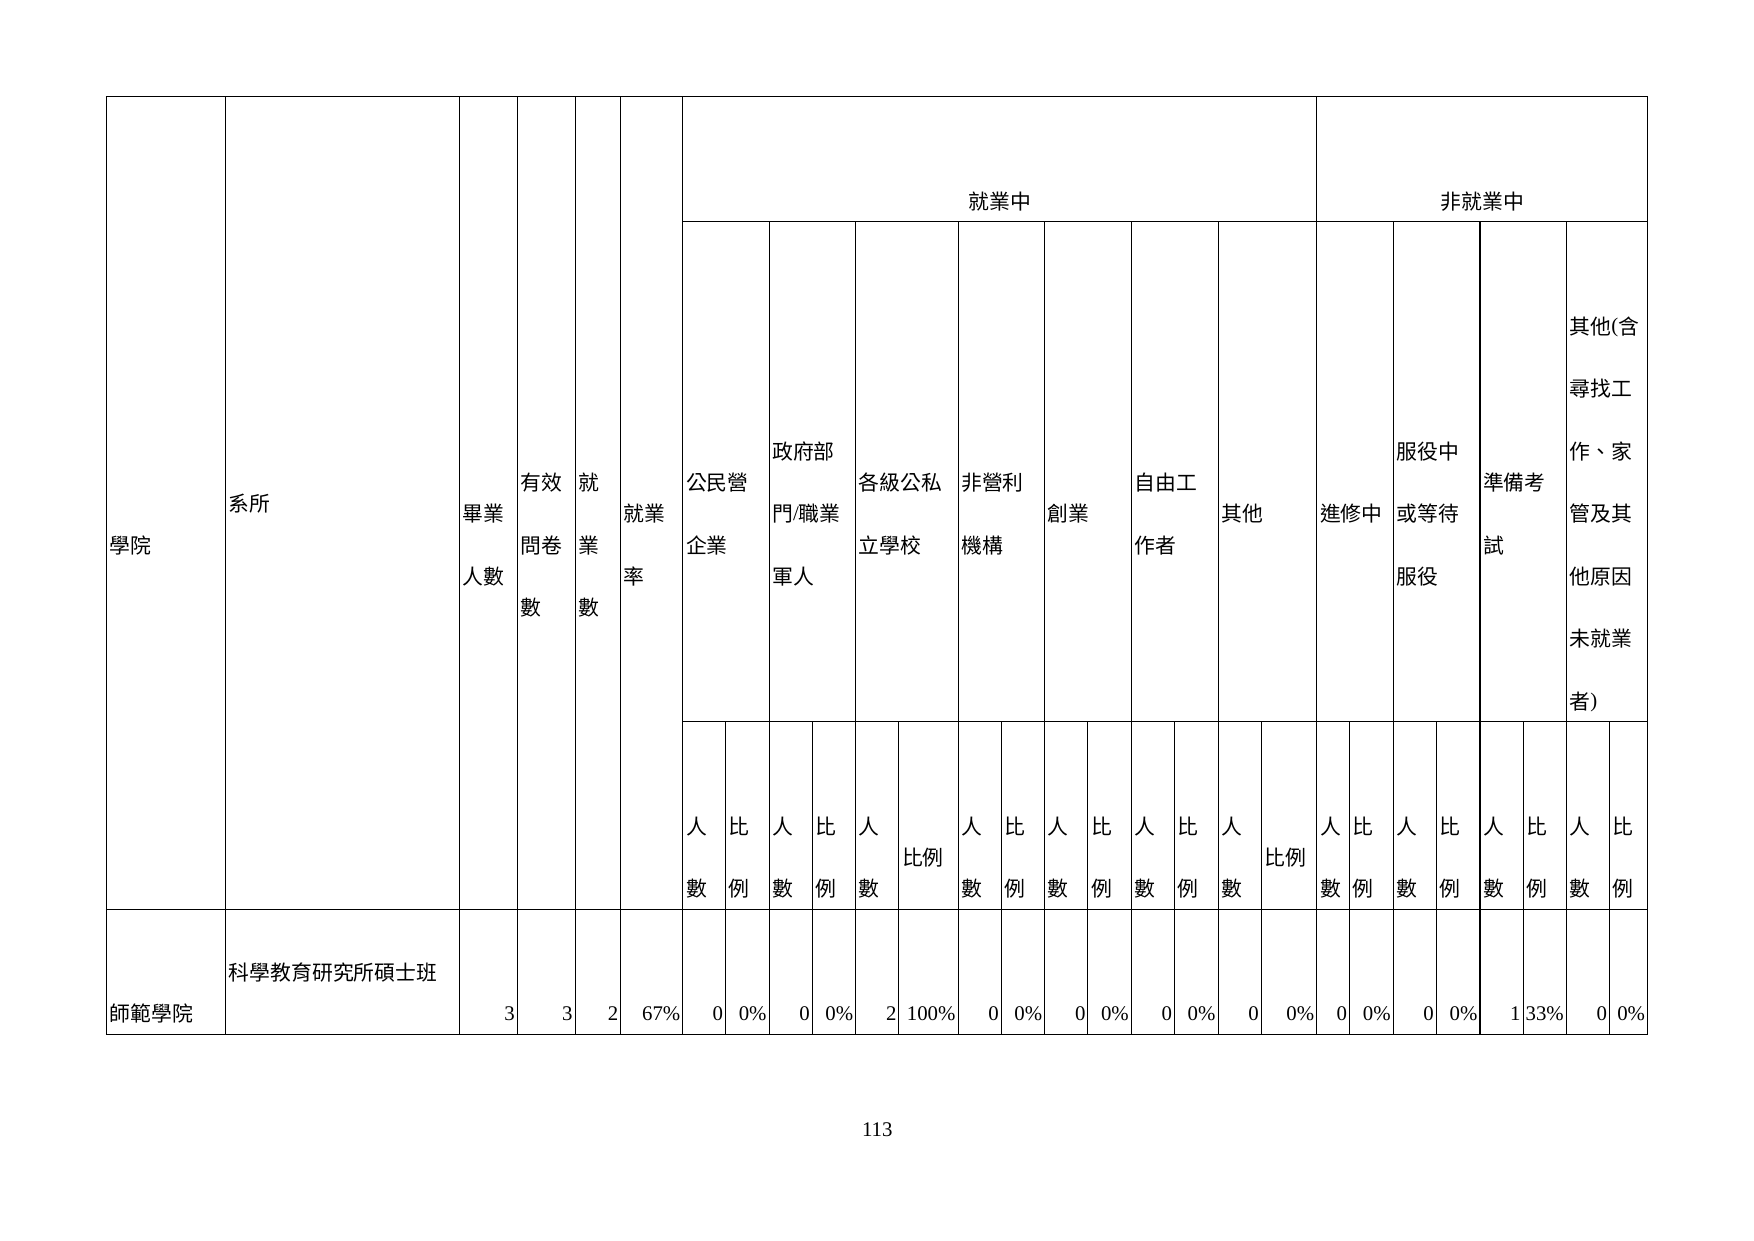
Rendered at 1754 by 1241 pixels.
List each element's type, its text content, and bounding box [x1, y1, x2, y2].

table_cell 100% [899, 910, 958, 1033]
table_cell 師範學院 [107, 910, 225, 1033]
table_cell 0% [1088, 910, 1131, 1033]
table_cell 比例 [813, 722, 855, 908]
table_cell 人數 [856, 722, 898, 908]
table_cell 3 [518, 910, 575, 1033]
table_cell 0% [1175, 910, 1218, 1033]
table_header 有效問卷數 [518, 97, 575, 908]
table_cell 服役中或等待服役 [1394, 222, 1479, 721]
table_cell 公民營企業 [683, 222, 769, 721]
table_header 就業率 [621, 97, 682, 908]
table_header 畢業人數 [460, 97, 517, 908]
table_cell 人數 [1394, 722, 1436, 908]
table_cell 比例 [899, 722, 958, 908]
table_cell 人數 [1219, 722, 1261, 908]
table_cell 人數 [683, 722, 725, 908]
table_cell 0% [726, 910, 769, 1033]
table_cell 進修中 [1317, 222, 1393, 721]
table_header 就業中 [683, 97, 1316, 221]
table_cell 人數 [1132, 722, 1174, 908]
table_cell 0 [770, 910, 812, 1033]
table_cell 0 [1045, 910, 1087, 1033]
table_cell 0 [1219, 910, 1261, 1033]
table_header 就業數 [576, 97, 620, 908]
table_cell 2 [576, 910, 620, 1033]
table_header 學院 [107, 97, 225, 908]
table_cell 0 [959, 910, 1001, 1033]
table_cell 比例 [726, 722, 769, 908]
table_cell 比例 [1002, 722, 1044, 908]
table_cell 人數 [770, 722, 812, 908]
table_cell 人數 [1567, 722, 1609, 908]
table_cell 比例 [1175, 722, 1218, 908]
table_cell 0% [1350, 910, 1393, 1033]
table_cell 0% [1610, 910, 1647, 1033]
table_cell 比例 [1610, 722, 1647, 908]
table_cell 科學教育研究所碩士班 [226, 910, 459, 1033]
table_cell 比例 [1088, 722, 1131, 908]
table_cell 0% [1262, 910, 1316, 1033]
table_cell 人數 [959, 722, 1001, 908]
table_cell 0 [1317, 910, 1349, 1033]
table_cell 1 [1481, 910, 1523, 1033]
table_cell 人數 [1045, 722, 1087, 908]
table_header 非就業中 [1317, 97, 1647, 221]
table_cell 創業 [1045, 222, 1131, 721]
table_cell 0 [1567, 910, 1609, 1033]
table_cell 67% [621, 910, 682, 1033]
table_cell 0% [1002, 910, 1044, 1033]
table_cell 3 [460, 910, 517, 1033]
table_cell 比例 [1437, 722, 1479, 908]
table_cell 自由工作者 [1132, 222, 1218, 721]
table_cell 33% [1524, 910, 1566, 1033]
table_cell 準備考試 [1481, 222, 1566, 721]
table_cell 2 [856, 910, 898, 1033]
table_cell 人數 [1317, 722, 1349, 908]
table_cell 其他(含尋找工作、家管及其他原因未就業者) [1567, 222, 1647, 721]
table_cell 各級公私立學校 [856, 222, 958, 721]
table_cell 0 [683, 910, 725, 1033]
table_cell 政府部門/職業軍人 [770, 222, 855, 721]
table_cell 人數 [1481, 722, 1523, 908]
table_cell 0 [1394, 910, 1436, 1033]
table_cell 比例 [1350, 722, 1393, 908]
table_cell 比例 [1524, 722, 1566, 908]
table_cell 其他 [1219, 222, 1316, 721]
table_cell 0% [1437, 910, 1479, 1033]
table_cell 比例 [1262, 722, 1316, 908]
table_cell 0 [1132, 910, 1174, 1033]
table_cell 非營利機構 [959, 222, 1044, 721]
table_header 系所 [226, 97, 459, 908]
table_cell 0% [813, 910, 855, 1033]
